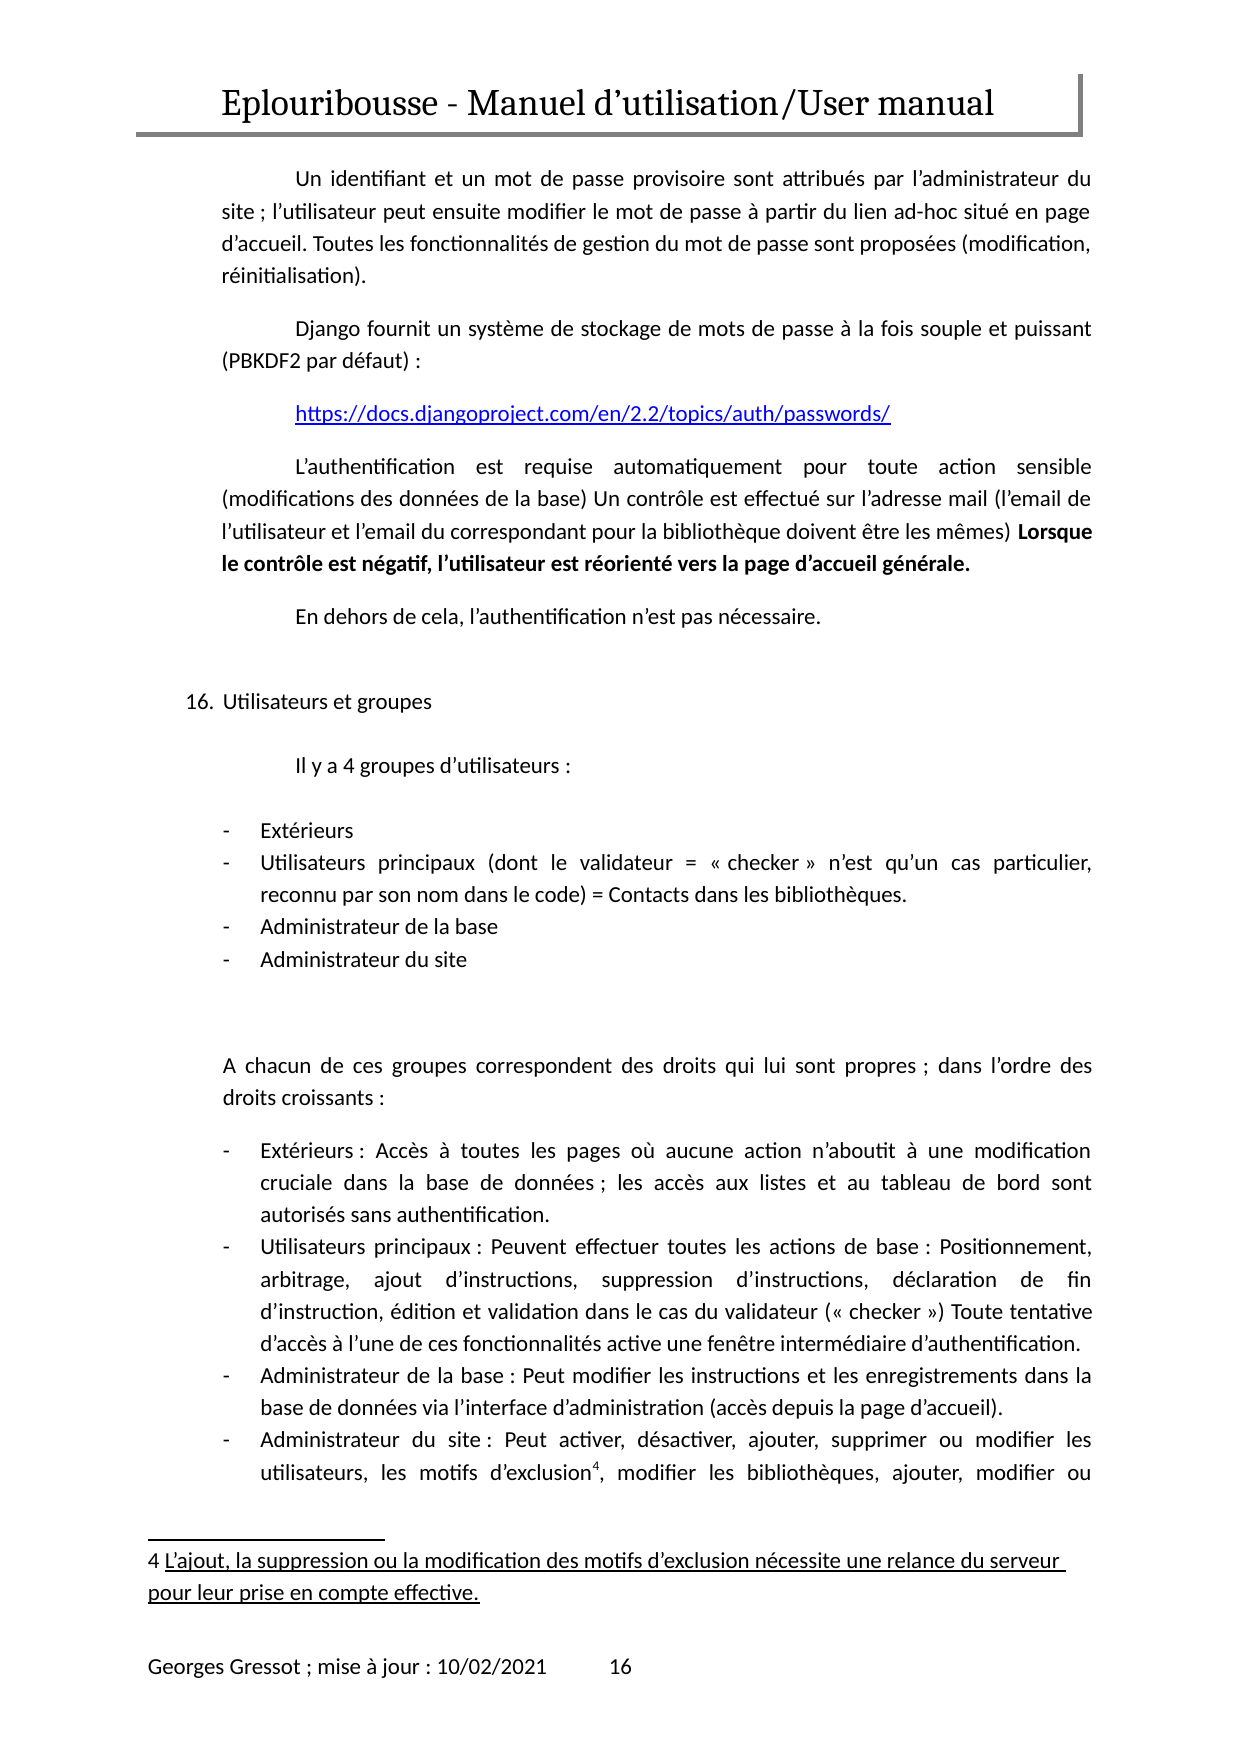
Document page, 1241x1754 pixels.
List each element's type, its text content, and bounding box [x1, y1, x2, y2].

text Django fournit un système de stockage de mots de passe à la fois souple et puissant (PBKDF2 par défaut) : [221, 314, 1093, 374]
list Il y a 4 groupes d’utilisateurs : [295, 752, 1093, 779]
list L’ajout, la suppression ou la modification des motifs d’exclusion nécessite une relance du serveur pour leur prise en compte effective. [148, 1546, 1093, 1606]
list Administrateur de la base [223, 912, 1093, 941]
list Utilisateurs principaux (dont le validateur = « checker » n’est qu’un cas particulier, reconnu par son nom dans le code) = Contacts dans les bibliothèques. [223, 848, 1093, 908]
text En dehors de cela, l’authentification n’est pas nécessaire. [221, 602, 1093, 630]
list Administrateur du site : Peut activer, désactiver, ajouter, supprimer ou modifier les utilisateurs, les motifs d’exclusion, modifier les bibliothèques, ajouter, modifier ou [223, 1426, 1093, 1486]
text https://docs.djangoproject.com/en/2.2/topics/auth/passwords/ [221, 399, 1093, 427]
list Utilisateurs principaux : Peuvent effectuer toutes les actions de base : Positionnement, arbitrage, ajout d’instructions, suppression d’instructions, déclaration de fin d’instruction, édition et validation dans le cas du validateur (« checker ») Toute tentative d’accès à l’une de ces fonctionnalités active une fenêtre intermédiaire d’authentification. [223, 1232, 1093, 1357]
text Un identifiant et un mot de passe provisoire sont attribués par l’administrateur du site ; l’utilisateur peut ensuite modifier le mot de passe à partir du lien ad-hoc situé en page d’accueil. Toutes les fonctionnalités de gestion du mot de passe sont proposées (modification, réinitialisation). [221, 164, 1093, 289]
list Extérieurs : Accès à toutes les pages où aucune action n’aboutit à une modification cruciale dans la base de données ; les accès aux listes et au tableau de bord sont autorisés sans authentification. [223, 1136, 1093, 1228]
list Utilisateurs et groupes [185, 687, 1093, 715]
list Administrateur du site [223, 945, 1093, 973]
text L’authentification est requise automatiquement pour toute action sensible (modifications des données de la base) Un contrôle est effectué sur l’adresse mail (l’email de l’utilisateur et l’email du correspondant pour la bibliothèque doivent être les mêmes) Lorsque le contrôle est négatif, l’utilisateur est réorienté vers la page d’accueil générale. [221, 452, 1093, 577]
text A chacun de ces groupes correspondent des droits qui lui sont propres ; dans l’ordre des droits croissants : [223, 1051, 1093, 1111]
list Administrateur de la base : Peut modifier les instructions et les enregistrements dans la base de données via l’interface d’administration (accès depuis la page d’accueil). [223, 1361, 1093, 1421]
list Extérieurs [223, 816, 1093, 844]
